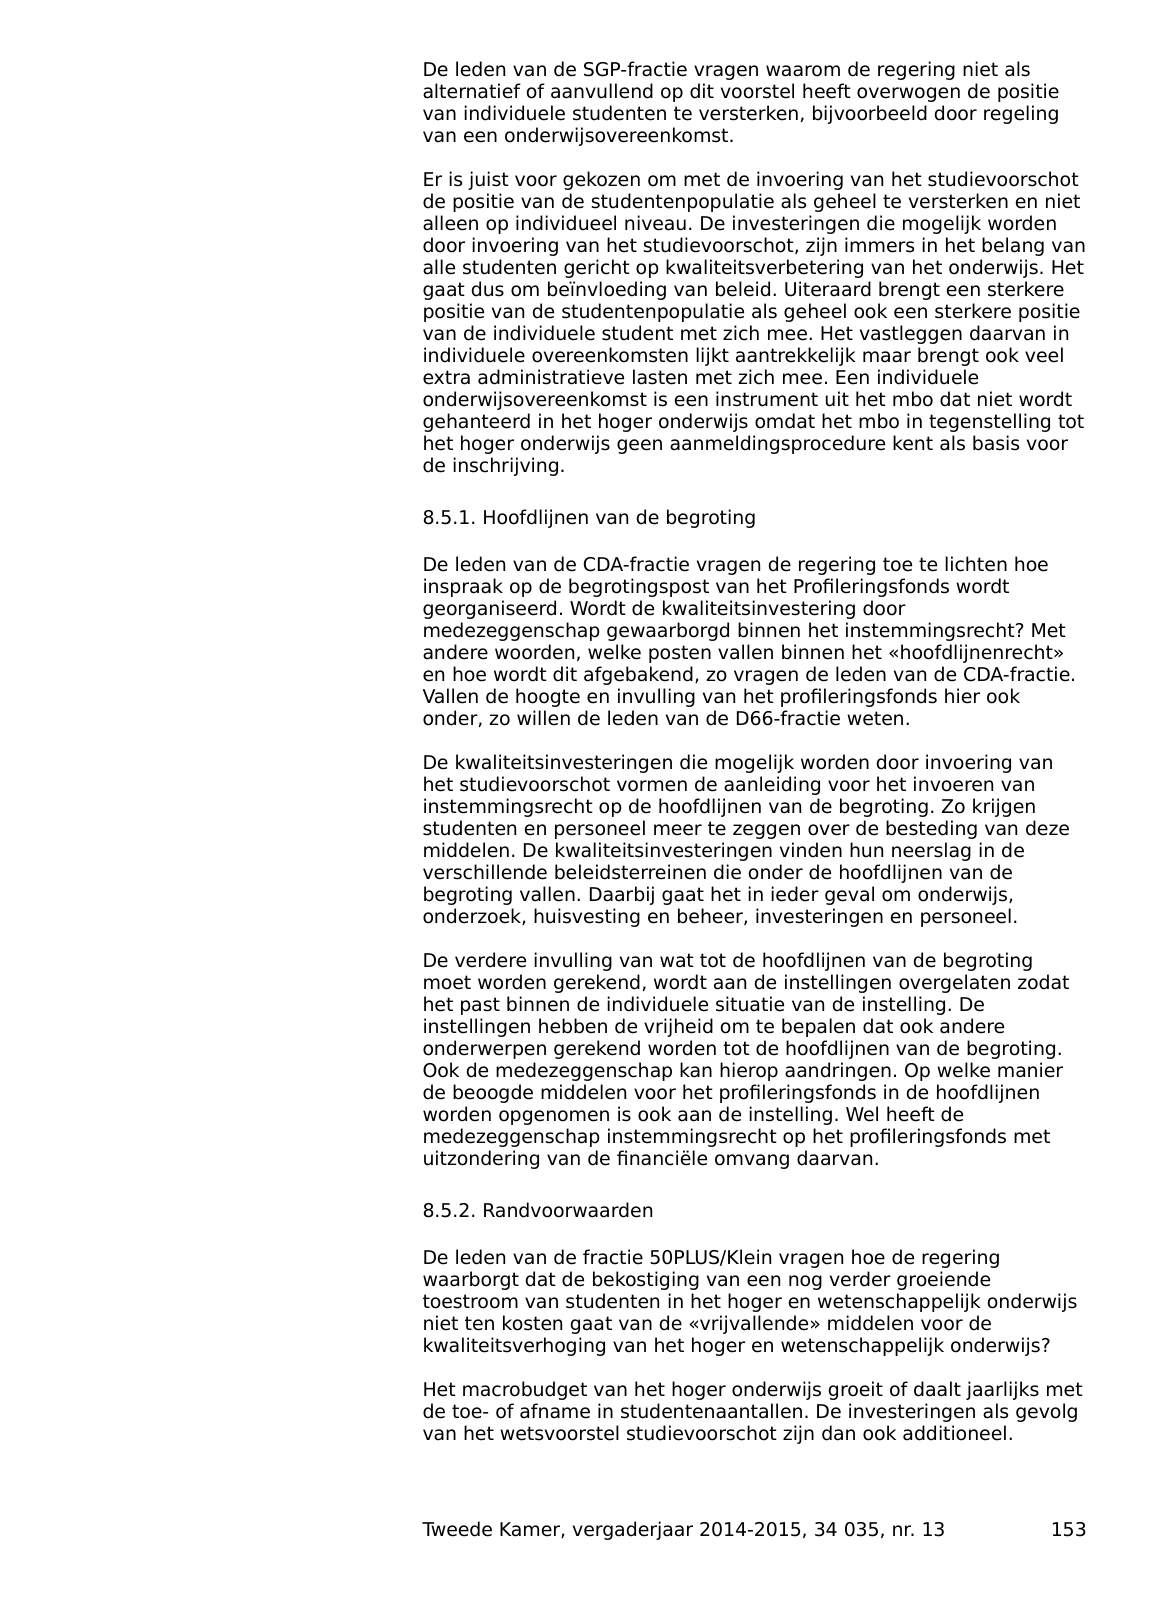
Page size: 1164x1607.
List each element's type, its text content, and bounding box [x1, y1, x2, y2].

text De leden van de fractie 50PLUS/Klein vragen hoe de regering waarborgt dat de bekostiging van een nog verder groeiende toestroom van studenten in het hoger en wetenschappelijk onderwijs niet ten kosten gaat van de «vrijvallende» middelen voor de kwaliteitsverhoging van het hoger en wetenschappelijk onderwijs? [422, 1247, 1087, 1357]
subtitle 8.5.2. Randvoorwaarden [422, 1200, 1087, 1222]
text De verdere invulling van wat tot de hoofdlijnen van de begroting moet worden gerekend, wordt aan de instellingen overgelaten zodat het past binnen de individuele situatie van de instelling. De instellingen hebben de vrijheid om te bepalen dat ook andere onderwerpen gerekend worden tot de hoofdlijnen van de begroting. Ook de medezeggenschap kan hierop aandringen. Op welke manier de beoogde middelen voor het profileringsfonds in de hoofdlijnen worden opgenomen is ook aan de instelling. Wel heeft de medezeggenschap instemmingsrecht op het profileringsfonds met uitzondering van de financiële omvang daarvan. [422, 950, 1087, 1170]
text De kwaliteitsinvesteringen die mogelijk worden door invoering van het studievoorschot vormen de aanleiding voor het invoeren van instemmingsrecht op de hoofdlijnen van de begroting. Zo krijgen studenten en personeel meer te zeggen over de besteding van deze middelen. De kwaliteitsinvesteringen vinden hun neerslag in de verschillende beleidsterreinen die onder de hoofdlijnen van de begroting vallen. Daarbij gaat het in ieder geval om onderwijs, onderzoek, huisvesting en beheer, investeringen en personeel. [422, 752, 1087, 928]
subtitle 8.5.1. Hoofdlijnen van de begroting [422, 507, 1087, 529]
text Het macrobudget van het hoger onderwijs groeit of daalt jaarlijks met de toe- of afname in studentenaantallen. De investeringen als gevolg van het wetsvoorstel studievoorschot zijn dan ook additioneel. [422, 1379, 1087, 1445]
text De leden van de CDA-fractie vragen de regering toe te lichten hoe inspraak op de begrotingspost van het Profileringsfonds wordt georganiseerd. Wordt de kwaliteitsinvestering door medezeggenschap gewaarborgd binnen het instemmingsrecht? Met andere woorden, welke posten vallen binnen het «hoofdlijnenrecht» en hoe wordt dit afgebakend, zo vragen de leden van de CDA-fractie. Vallen de hoogte en invulling van het profileringsfonds hier ook onder, zo willen de leden van de D66-fractie weten. [422, 554, 1087, 730]
text Er is juist voor gekozen om met de invoering van het studievoorschot de positie van de studentenpopulatie als geheel te versterken en niet alleen op individueel niveau. De investeringen die mogelijk worden door invoering van het studievoorschot, zijn immers in het belang van alle studenten gericht op kwaliteitsverbetering van het onderwijs. Het gaat dus om beïnvloeding van beleid. Uiteraard brengt een sterkere positie van de studentenpopulatie als geheel ook een sterkere positie van de individuele student met zich mee. Het vastleggen daarvan in individuele overeenkomsten lijkt aantrekkelijk maar brengt ook veel extra administratieve lasten met zich mee. Een individuele onderwijsovereenkomst is een instrument uit het mbo dat niet wordt gehanteerd in het hoger onderwijs omdat het mbo in tegenstelling tot het hoger onderwijs geen aanmeldingsprocedure kent als basis voor de inschrijving. [422, 169, 1087, 477]
text De leden van de SGP-fractie vragen waarom de regering niet als alternatief of aanvullend op dit voorstel heeft overwogen de positie van individuele studenten te versterken, bijvoorbeeld door regeling van een onderwijsovereenkomst. [422, 59, 1087, 147]
